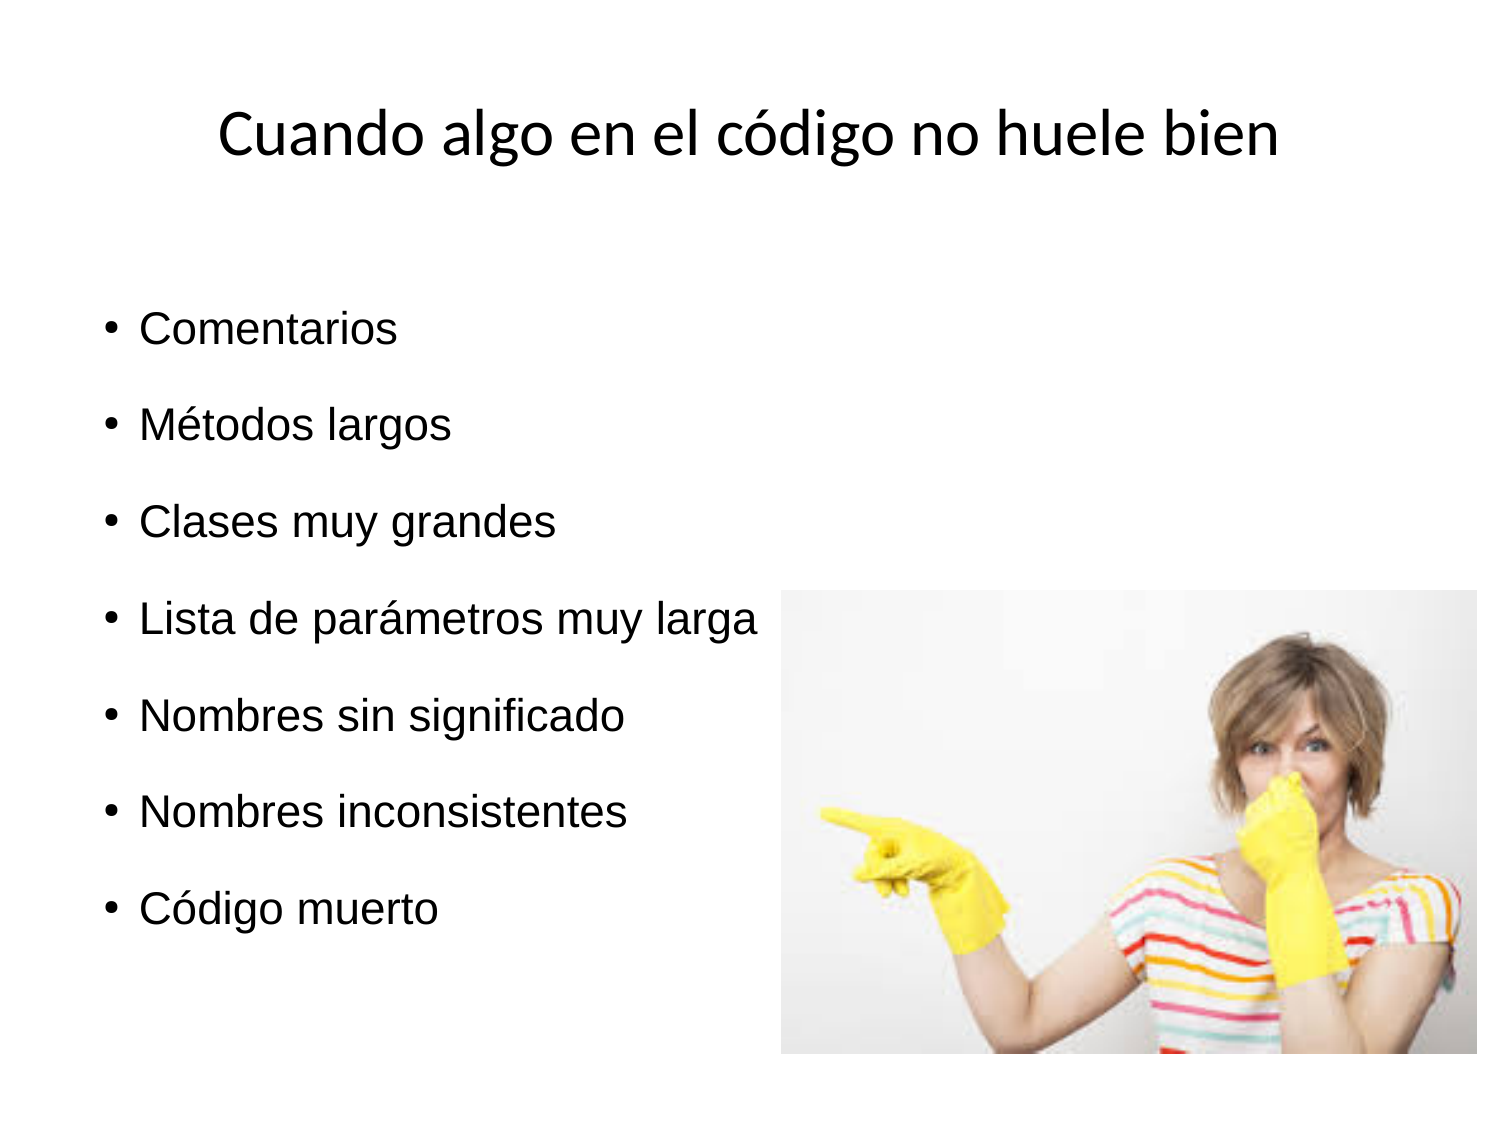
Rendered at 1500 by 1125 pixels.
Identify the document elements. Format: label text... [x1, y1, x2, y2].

title Cuando algo en el código no huele bien [75, 45, 1425, 233]
picture [781, 590, 1477, 1054]
text_box Comentarios Métodos largos Clases muy grandes Lista de parámetros muy larga Nombres sin significado Nombres inconsistentes Código muerto [88, 295, 1418, 1050]
